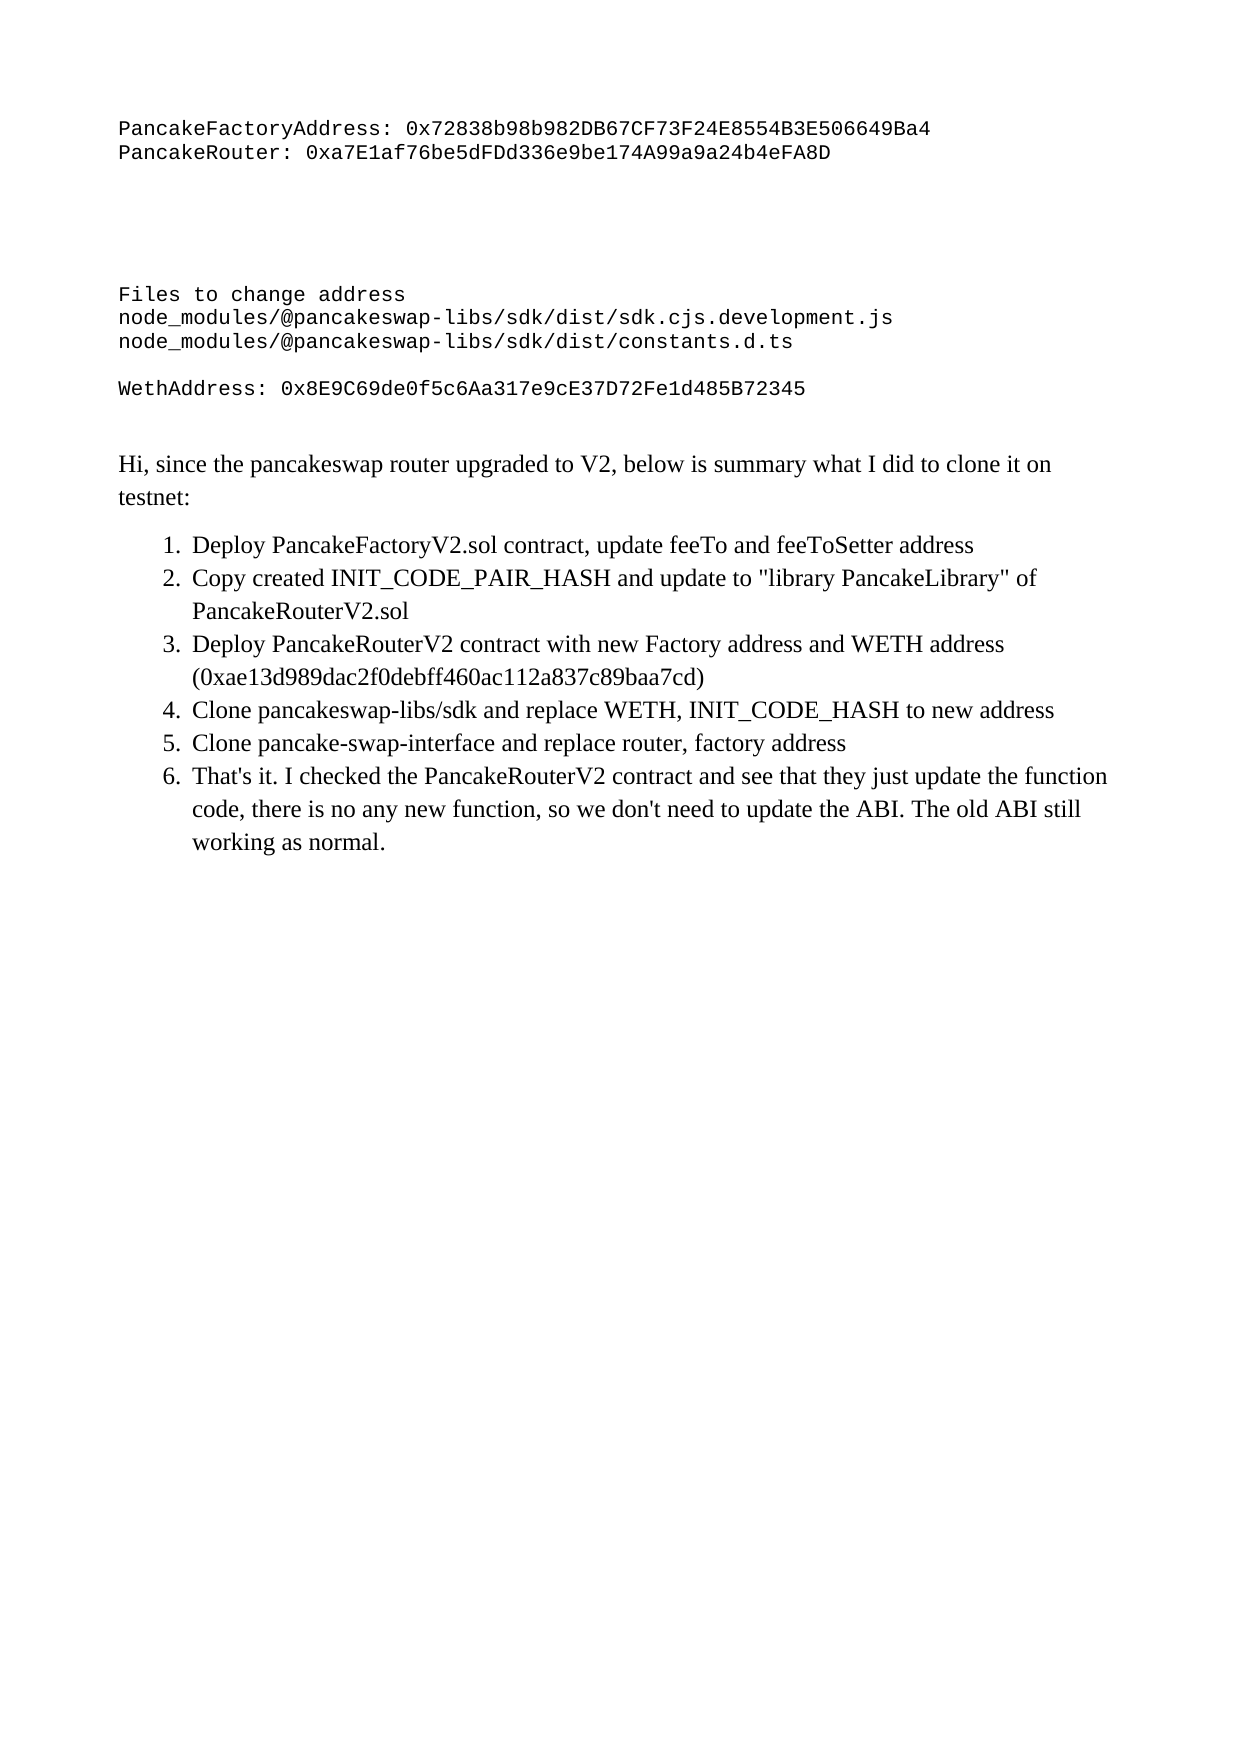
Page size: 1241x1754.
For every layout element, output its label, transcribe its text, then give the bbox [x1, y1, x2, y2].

text PancakeRouter: 0xa7E1af76be5dFDd336e9be174A99a9a24b4eFA8D [118, 142, 1122, 165]
list Clone pancakeswap-libs/sdk and replace WETH, INIT_CODE_HASH to new address [162, 695, 1122, 724]
text Files to change address [118, 284, 1122, 307]
text PancakeFactoryAddress: 0x72838b98b982DB67CF73F24E8554B3E506649Ba4 [118, 118, 1122, 142]
text node_modules/@pancakeswap-libs/sdk/dist/sdk.cjs.development.js [118, 307, 1122, 331]
list Copy created INIT_CODE_PAIR_HASH and update to "library PancakeLibrary" of PancakeRouterV2.sol [162, 563, 1122, 624]
text node_modules/@pancakeswap-libs/sdk/dist/constants.d.ts WethAddress: 0x8E9C69de0f5c6Aa317e9cE37D72Fe1d485B72345 [118, 331, 1122, 402]
text Hi, since the pancakeswap router upgraded to V2, below is summary what I did to clone it on testnet: [118, 449, 1122, 511]
list Clone pancake-swap-interface and replace router, factory address [162, 728, 1122, 757]
list That's it. I checked the PancakeRouterV2 contract and see that they just update the function code, there is no any new function, so we don't need to update the ABI. The old ABI still working as normal. [162, 761, 1122, 856]
list Deploy PancakeFactoryV2.sol contract, update feeTo and feeToSetter address [162, 530, 1122, 558]
list Deploy PancakeRouterV2 contract with new Factory address and WETH address (0xae13d989dac2f0debff460ac112a837c89baa7cd) [162, 629, 1122, 691]
